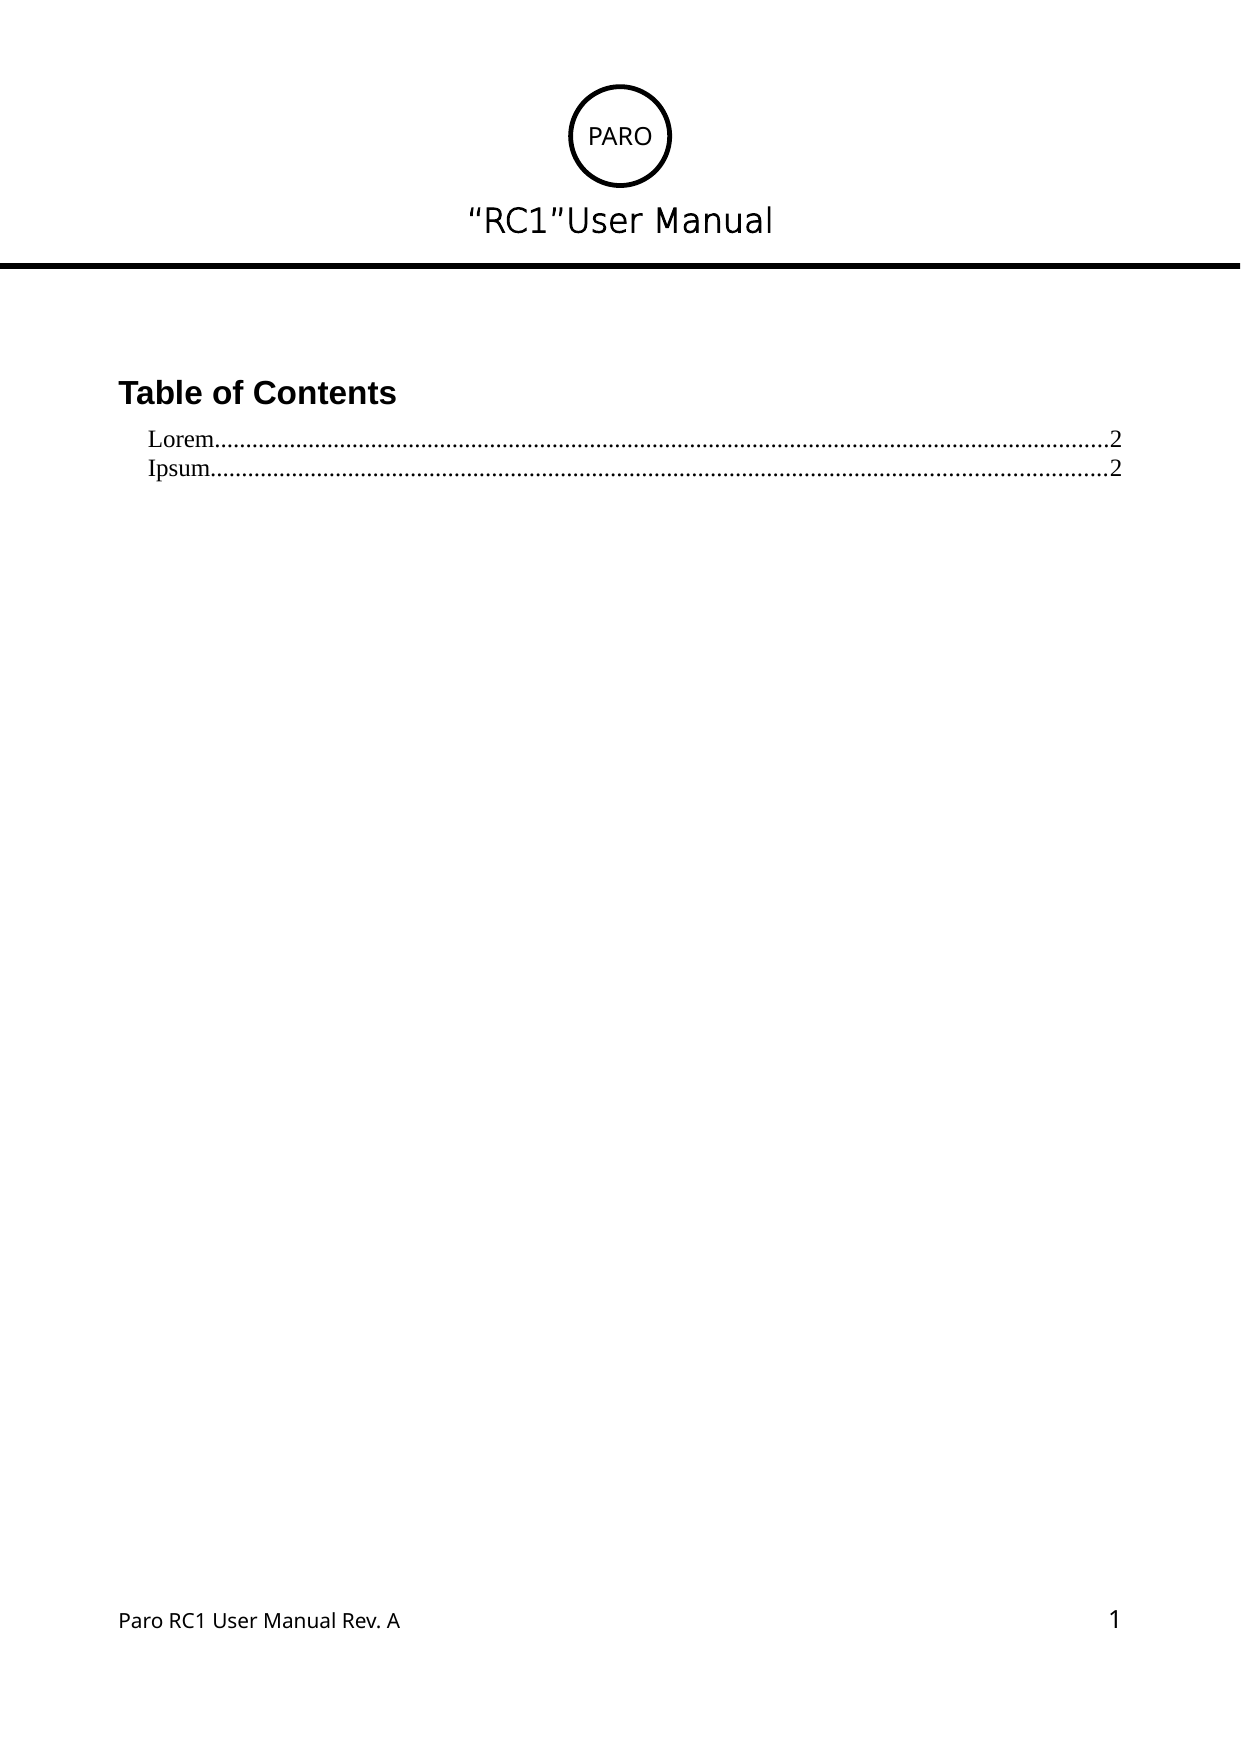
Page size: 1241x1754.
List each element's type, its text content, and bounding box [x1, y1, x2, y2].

text Ipsum 2 [148, 453, 1122, 482]
text Lorem 2 [148, 424, 1122, 453]
subtitle Table of Contents [118, 373, 1122, 412]
text PARO [574, 118, 667, 152]
text [118, 118, 571, 152]
text “RC1”User Manual [118, 201, 1122, 240]
text [670, 118, 1122, 152]
